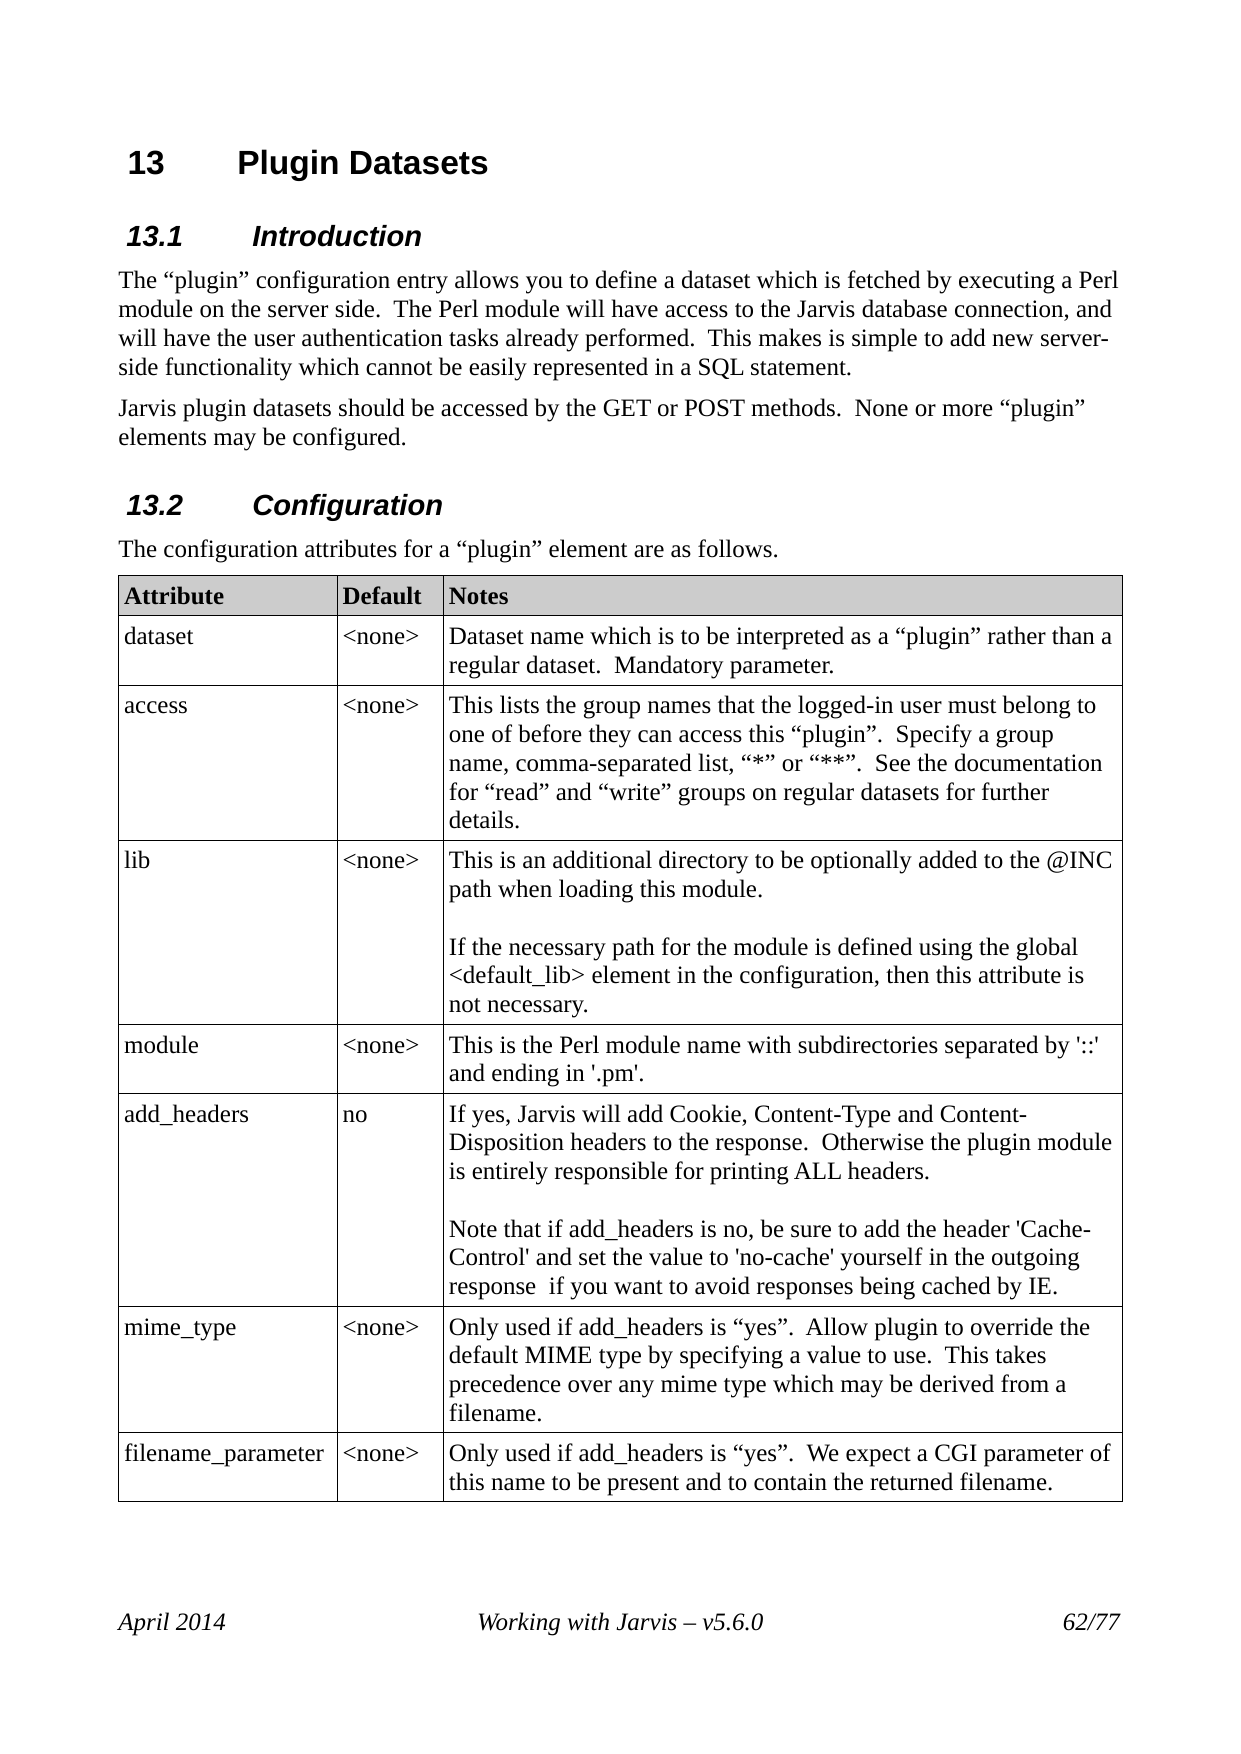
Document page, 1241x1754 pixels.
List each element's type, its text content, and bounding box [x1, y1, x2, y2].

table_cell filename_parameter [119, 1433, 337, 1501]
table_cell This is an additional directory to be optionally added to the @INC path when loading this module. If the necessary path for the module is defined using the global <default_lib> element in the configuration, then this attribute is not necessary. [444, 841, 1122, 1024]
table_cell access [119, 686, 337, 840]
table_cell <none> [338, 616, 443, 684]
table_cell If yes, Jarvis will add Cookie, Content-Type and Content-Disposition headers to the response. Otherwise the plugin module is entirely responsible for printing ALL headers. Note that if add_headers is no, be sure to add the header 'Cache-Control' and set the value to 'no-cache' yourself in the outgoing response if you want to avoid responses being cached by IE. [444, 1094, 1122, 1306]
table_cell <none> [338, 686, 443, 840]
table_cell lib [119, 841, 337, 1024]
table_cell add_headers [119, 1094, 337, 1306]
table_cell mime_type [119, 1307, 337, 1432]
table_cell Only used if add_headers is “yes”. Allow plugin to override the default MIME type by specifying a value to use. This takes precedence over any mime type which may be derived from a filename. [444, 1307, 1122, 1432]
table_header Default [338, 576, 443, 615]
table_cell This lists the group names that the logged-in user must belong to one of before they can access this “plugin”. Specify a group name, comma-separated list, “*” or “**”. See the documentation for “read” and “write” groups on regular datasets for further details. [444, 686, 1122, 840]
table_cell Only used if add_headers is “yes”. We expect a CGI parameter of this name to be present and to contain the returned filename. [444, 1433, 1122, 1501]
subtitle Introduction [118, 219, 1122, 253]
text The configuration attributes for a “plugin” element are as follows. [118, 534, 1122, 563]
text Jarvis plugin datasets should be accessed by the GET or POST methods. None or more “plugin” elements may be configured. [118, 393, 1122, 450]
table_header Attribute [119, 576, 337, 615]
table_cell <none> [338, 1433, 443, 1501]
table_cell This is the Perl module name with subdirectories separated by '::' and ending in '.pm'. [444, 1025, 1122, 1093]
table_header Notes [444, 576, 1122, 615]
text The “plugin” configuration entry allows you to define a dataset which is fetched by executing a Perl module on the server side. The Perl module will have access to the Jarvis database connection, and will have the user authentication tasks already performed. This makes is simple to add new server-side functionality which cannot be easily represented in a SQL statement. [118, 265, 1122, 380]
table_cell Dataset name which is to be interpreted as a “plugin” rather than a regular dataset. Mandatory parameter. [444, 616, 1122, 684]
table_cell <none> [338, 1307, 443, 1432]
table_cell no [338, 1094, 443, 1306]
table_cell dataset [119, 616, 337, 684]
subtitle Plugin Datasets [118, 143, 1122, 182]
table_cell <none> [338, 1025, 443, 1093]
subtitle Configuration [118, 488, 1122, 521]
table_cell <none> [338, 841, 443, 1024]
table_cell module [119, 1025, 337, 1093]
